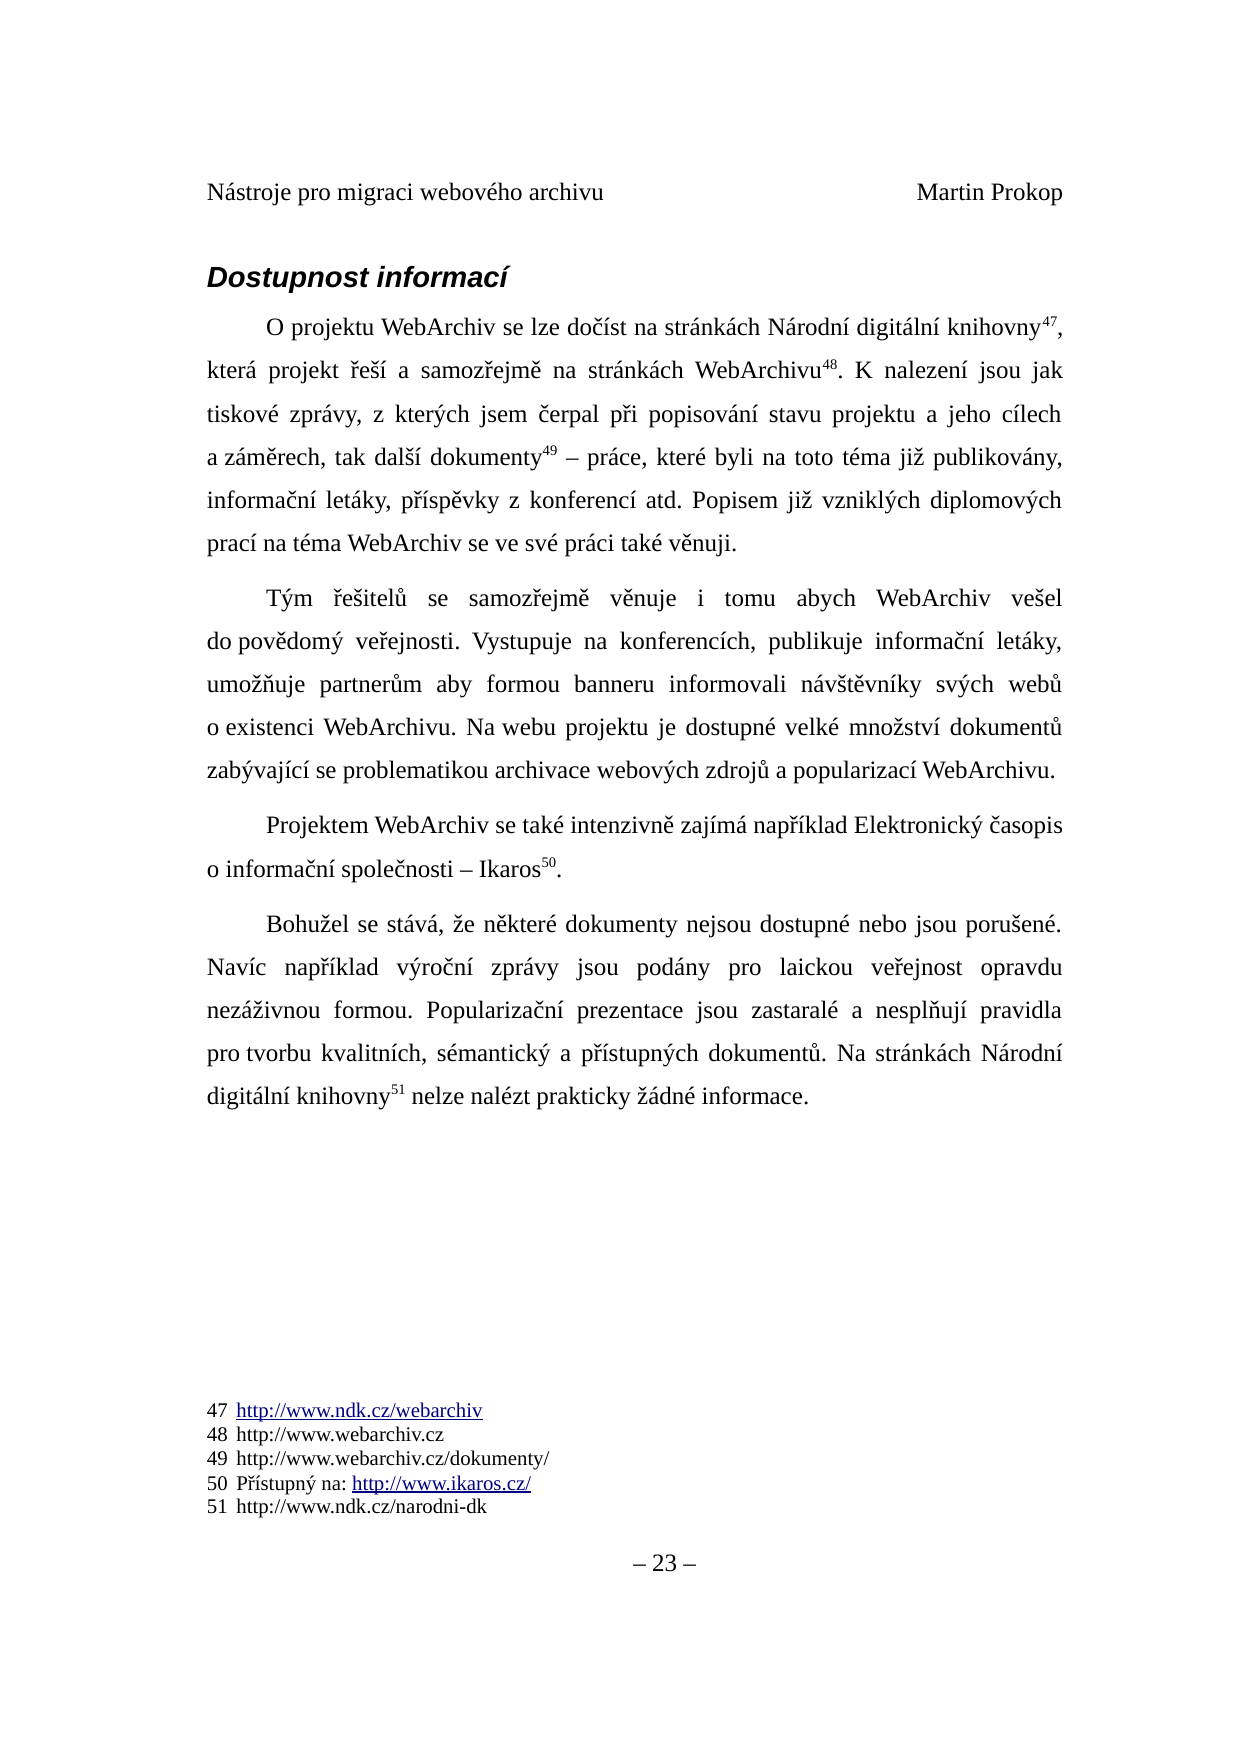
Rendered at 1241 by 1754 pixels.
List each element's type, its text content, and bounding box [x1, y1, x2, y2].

text http://www.ndk.cz/webarchiv [207, 1398, 1063, 1422]
text Tým řešitelů se samozřejmě věnuje i tomu abych WebArchiv vešel do povědomý veřejnosti. Vystupuje na konferencích, publikuje informační letáky, umožňuje partnerům aby formou banneru informovali návštěvníky svých webů o existenci WebArchivu. Na webu projektu je dostupné velké množství dokumentů zabývající se problematikou archivace webových zdrojů a popularizací WebArchivu. [207, 583, 1063, 784]
text http://www.webarchiv.cz/dokumenty/ [207, 1446, 1063, 1470]
text Bohužel se stává, že některé dokumenty nejsou dostupné nebo jsou porušené. Navíc například výroční zprávy jsou podány pro laickou veřejnost opravdu nezáživnou formou. Popularizační prezentace jsou zastaralé a nesplňují pravidla pro tvorbu kvalitních, sémantický a přístupných dokumentů. Na stránkách Národní digitální knihovny nelze nalézt prakticky žádné informace. [207, 909, 1063, 1110]
text Přístupný na: http://www.ikaros.cz/ [207, 1470, 1063, 1494]
text Projektem WebArchiv se také intenzivně zajímá například Elektronický časopis o informační společnosti – Ikaros. [207, 811, 1063, 882]
text O projektu WebArchiv se lze dočíst na stránkách Národní digitální knihovny, která projekt řeší a samozřejmě na stránkách WebArchivu. K nalezení jsou jak tiskové zprávy, z kterých jsem čerpal při popisování stavu projektu a jeho cílech a záměrech, tak další dokumenty – práce, které byli na toto téma již publikovány, informační letáky, příspěvky z konferencí atd. Popisem již vzniklých diplomových prací na téma WebArchiv se ve své práci také věnuji. [207, 312, 1063, 557]
text http://www.webarchiv.cz [207, 1422, 1063, 1446]
subtitle Dostupnost informací [207, 260, 1063, 294]
text http://www.ndk.cz/narodni-dk [207, 1494, 1063, 1518]
